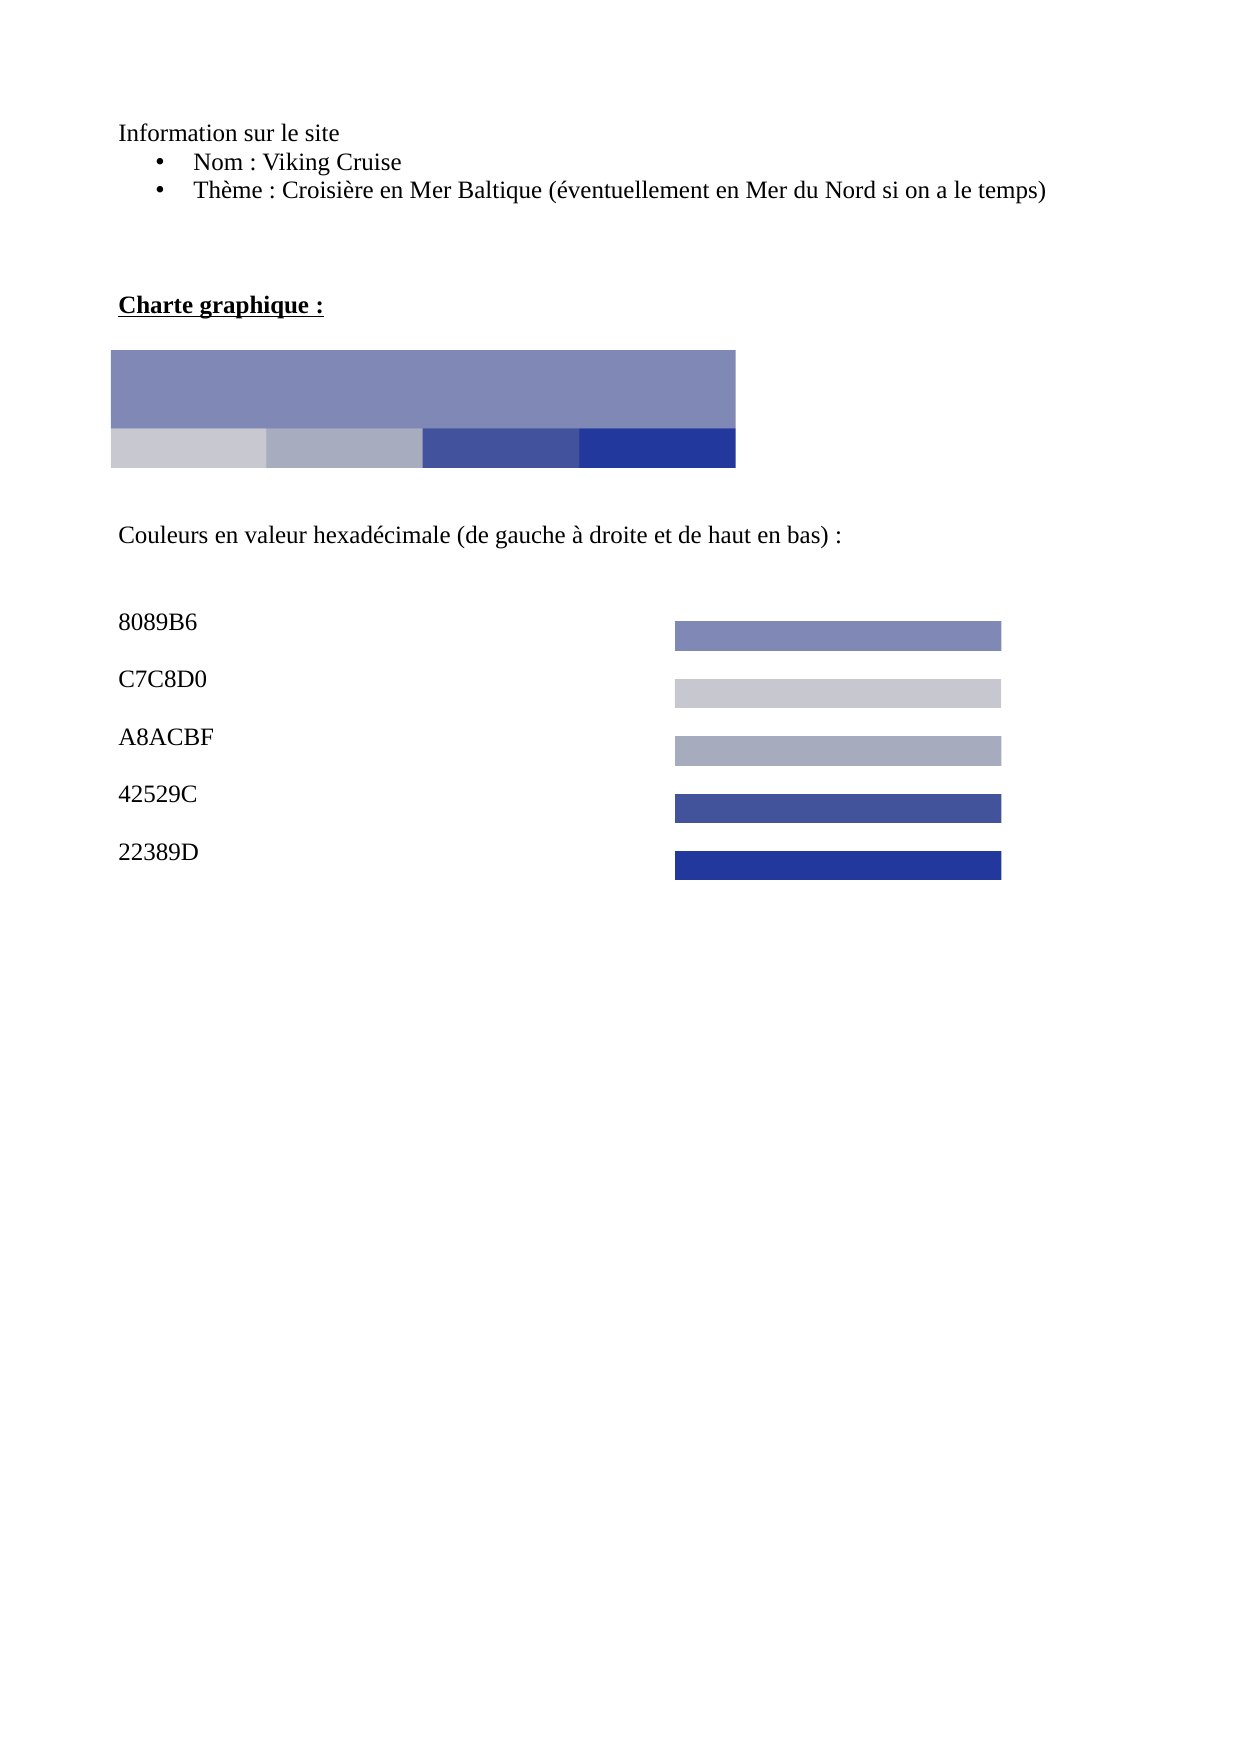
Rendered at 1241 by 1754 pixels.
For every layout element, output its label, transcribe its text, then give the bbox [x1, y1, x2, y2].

picture [675, 736, 1002, 766]
table_cell 42529C [118, 779, 620, 837]
text Information sur le site [118, 118, 1122, 147]
table_cell [620, 837, 1122, 894]
picture [675, 851, 1002, 880]
table_cell [620, 779, 1122, 837]
picture [675, 794, 1002, 823]
table_header 8089B6 [118, 607, 620, 664]
list Thème : Croisière en Mer Baltique (éventuellement en Mer du Nord si on a le temps) [156, 176, 1122, 204]
table_cell 22389D [118, 837, 620, 894]
table_cell A8ACBF [118, 722, 620, 779]
picture [675, 621, 1002, 651]
picture [674, 679, 1002, 708]
table_header [620, 607, 1122, 664]
table_cell [620, 664, 1122, 722]
text Charte graphique : [118, 291, 1122, 319]
list Nom : Viking Cruise [156, 147, 1122, 176]
table_cell [620, 722, 1122, 779]
table_cell C7C8D0 [118, 664, 620, 722]
text Couleurs en valeur hexadécimale (de gauche à droite et de haut en bas) : [118, 521, 1122, 549]
picture [110, 350, 736, 468]
